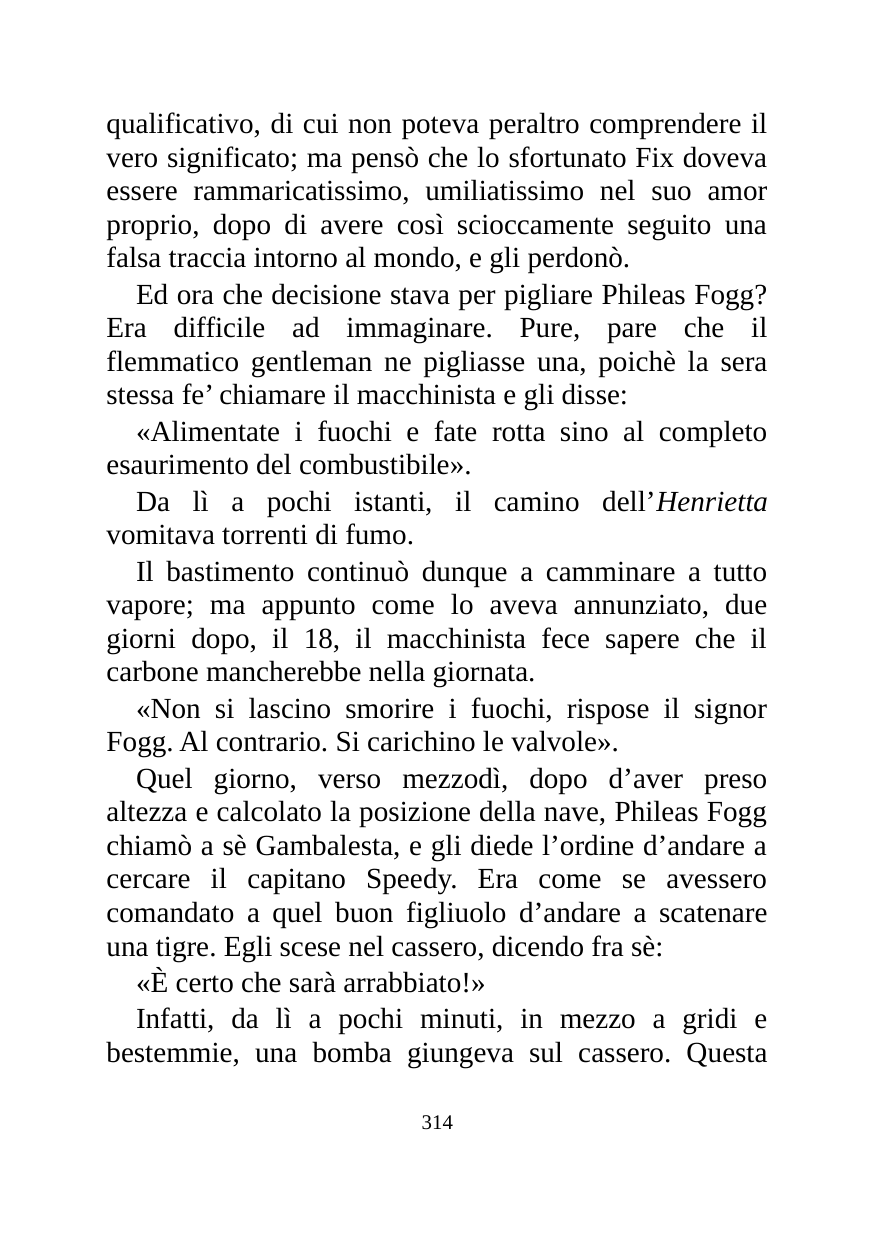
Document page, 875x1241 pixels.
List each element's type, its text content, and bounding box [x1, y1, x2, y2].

text Ed ora che decisione stava per pigliare Phileas Fogg? Era difficile ad immaginare. Pure, pare che il flemmatico gentleman ne pigliasse una, poichè la sera stessa fe’ chiamare il macchinista e gli disse: [106, 277, 768, 411]
text «È certo che sarà arrabbiato!» [106, 965, 768, 999]
text Il bastimento continuò dunque a camminare a tutto vapore; ma appunto come lo aveva annunziato, due giorni dopo, il 18, il macchinista fece sapere che il carbone mancherebbe nella giornata. [106, 554, 768, 688]
text qualificativo, di cui non poteva peraltro comprendere il vero significato; ma pensò che lo sfortunato Fix doveva essere rammaricatissimo, umiliatissimo nel suo amor proprio, dopo di avere così scioccamente seguito una falsa traccia intorno al mondo, e gli perdonò. [106, 106, 768, 274]
text Quel giorno, verso mezzodì, dopo d’aver preso altezza e calcolato la posizione della nave, Phileas Fogg chiamò a sè Gambalesta, e gli diede l’ordine d’andare a cercare il capitano Speedy. Era come se avessero comandato a quel buon figliuolo d’andare a scatenare una tigre. Egli scese nel cassero, dicendo fra sè: [106, 761, 768, 962]
text Da lì a pochi istanti, il camino dell’Henrietta vomitava torrenti di fumo. [106, 484, 768, 551]
text «Non si lascino smorire i fuochi, rispose il signor Fogg. Al contrario. Si carichino le valvole». [106, 691, 768, 758]
text Infatti, da lì a pochi minuti, in mezzo a gridi e bestemmie, una bomba giungeva sul cassero. Questa [106, 1002, 768, 1069]
text «Alimentate i fuochi e fate rotta sino al completo esaurimento del combustibile». [106, 414, 768, 481]
